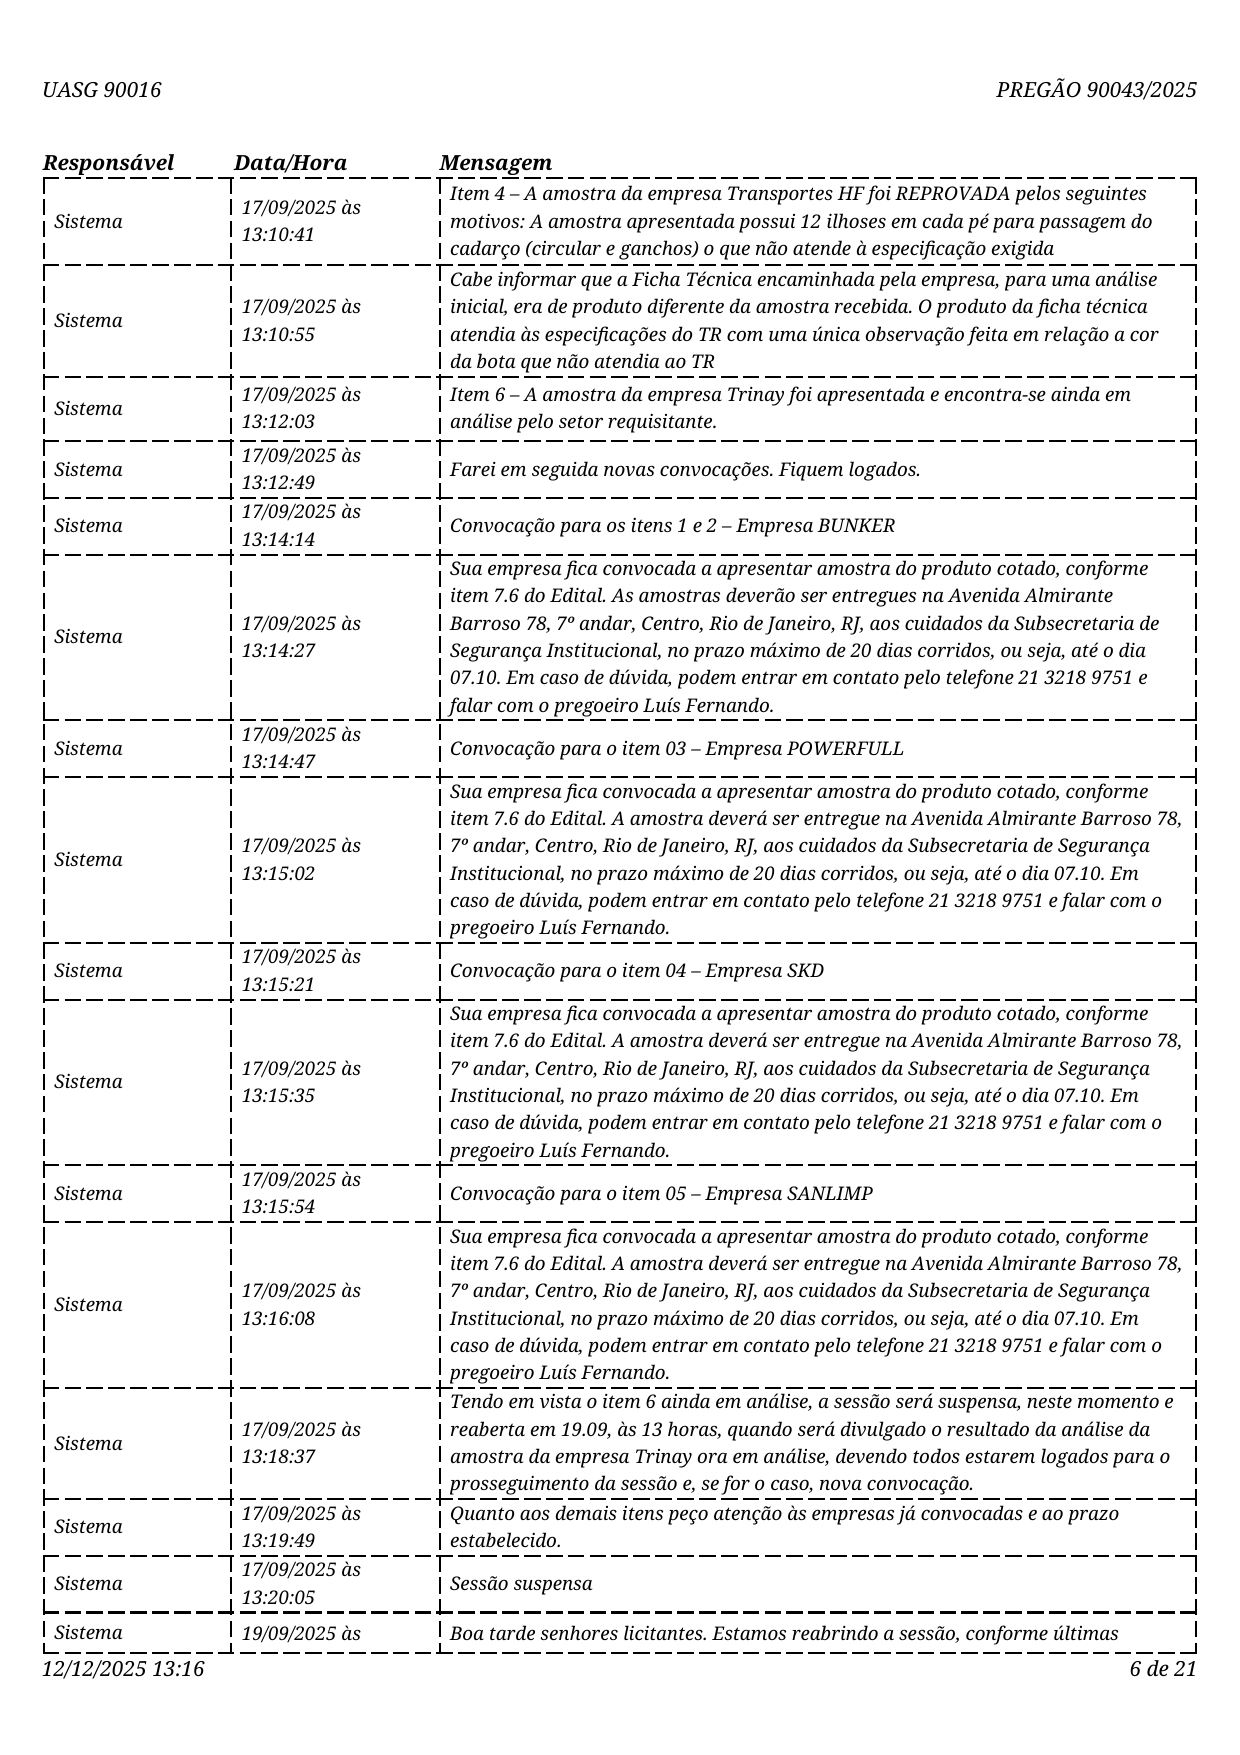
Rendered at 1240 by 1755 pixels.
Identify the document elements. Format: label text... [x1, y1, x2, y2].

table_cell Sua empresa fica convocada a apresentar amostra do produto cotado, conforme item 7.6 do Edital. As amostras deverão ser entregues na Avenida Almirante Barroso 78, 7º andar, Centro, Rio de Janeiro, RJ, aos cuidados da Subsecretaria de Segurança Institucional, no prazo máximo de 20 dias corridos, ou seja, até o dia 07.10. Em caso de dúvida, podem entrar em contato pelo telefone 21 3218 9751 e falar com o pregoeiro Luís Fernando. [440, 554, 1196, 719]
table_cell Boa tarde senhores licitantes. Estamos reabrindo a sessão, conforme últimas [440, 1611, 1196, 1652]
table_cell 19/09/2025 às [231, 1611, 439, 1652]
table_cell Sessão suspensa [440, 1555, 1196, 1611]
table_cell Item 4 – A amostra da empresa Transportes HF foi REPROVADA pelos seguintes motivos: A amostra apresentada possui 12 ilhoses em cada pé para passagem do cadarço (circular e ganchos) o que não atende à especificação exigida [440, 177, 1196, 264]
table_cell 17/09/2025 às 13:10:41 [231, 177, 439, 264]
table_cell Convocação para o item 04 – Empresa SKD [440, 942, 1196, 998]
table_cell Sistema [44, 264, 231, 376]
table_cell 17/09/2025 às 13:15:21 [231, 942, 439, 998]
table_cell 17/09/2025 às 13:10:55 [231, 264, 439, 376]
table_cell Item 6 – A amostra da empresa Trinay foi apresentada e encontra-se ainda em análise pelo setor requisitante. [440, 376, 1196, 440]
table_cell 17/09/2025 às 13:12:03 [231, 376, 439, 440]
table_cell Sistema [44, 776, 231, 942]
table_cell Tendo em vista o item 6 ainda em análise, a sessão será suspensa, neste momento e reaberta em 19.09, às 13 horas, quando será divulgado o resultado da análise da amostra da empresa Trinay ora em análise, devendo todos estarem logados para o prosseguimento da sessão e, se for o caso, nova convocação. [440, 1387, 1196, 1498]
table_cell 17/09/2025 às 13:18:37 [231, 1387, 439, 1498]
table_cell 17/09/2025 às 13:14:27 [231, 554, 439, 719]
table_cell Sistema [44, 999, 231, 1164]
table_cell 17/09/2025 às 13:19:49 [231, 1498, 439, 1555]
table_cell Sistema [44, 1498, 231, 1555]
table_cell Sistema [44, 1164, 231, 1221]
table_cell Convocação para o item 03 – Empresa POWERFULL [440, 719, 1196, 776]
table_cell Sua empresa fica convocada a apresentar amostra do produto cotado, conforme item 7.6 do Edital. A amostra deverá ser entregue na Avenida Almirante Barroso 78, 7º andar, Centro, Rio de Janeiro, RJ, aos cuidados da Subsecretaria de Segurança Institucional, no prazo máximo de 20 dias corridos, ou seja, até o dia 07.10. Em caso de dúvida, podem entrar em contato pelo telefone 21 3218 9751 e falar com o pregoeiro Luís Fernando. [440, 999, 1196, 1164]
table_cell Sistema [44, 1611, 231, 1652]
table_cell Sistema [44, 554, 231, 719]
table_cell Sistema [44, 719, 231, 776]
table_cell Farei em seguida novas convocações. Fiquem logados. [440, 440, 1196, 497]
table_cell Sistema [44, 497, 231, 553]
table_cell 17/09/2025 às 13:14:14 [231, 497, 439, 553]
table_cell Sistema [44, 1387, 231, 1498]
table_cell 17/09/2025 às 13:14:47 [231, 719, 439, 776]
table_cell Sistema [44, 177, 231, 264]
table_cell Sistema [44, 1221, 231, 1387]
table_cell Sua empresa fica convocada a apresentar amostra do produto cotado, conforme item 7.6 do Edital. A amostra deverá ser entregue na Avenida Almirante Barroso 78, 7º andar, Centro, Rio de Janeiro, RJ, aos cuidados da Subsecretaria de Segurança Institucional, no prazo máximo de 20 dias corridos, ou seja, até o dia 07.10. Em caso de dúvida, podem entrar em contato pelo telefone 21 3218 9751 e falar com o pregoeiro Luís Fernando. [440, 1221, 1196, 1387]
table_cell Sua empresa fica convocada a apresentar amostra do produto cotado, conforme item 7.6 do Edital. A amostra deverá ser entregue na Avenida Almirante Barroso 78, 7º andar, Centro, Rio de Janeiro, RJ, aos cuidados da Subsecretaria de Segurança Institucional, no prazo máximo de 20 dias corridos, ou seja, até o dia 07.10. Em caso de dúvida, podem entrar em contato pelo telefone 21 3218 9751 e falar com o pregoeiro Luís Fernando. [440, 776, 1196, 942]
table_cell Quanto aos demais itens peço atenção às empresas já convocadas e ao prazo estabelecido. [440, 1498, 1196, 1555]
table_cell 17/09/2025 às 13:20:05 [231, 1555, 439, 1611]
table_cell 17/09/2025 às 13:15:02 [231, 776, 439, 942]
table_cell 17/09/2025 às 13:15:35 [231, 999, 439, 1164]
table_cell 17/09/2025 às 13:15:54 [231, 1164, 439, 1221]
table_cell Sistema [44, 440, 231, 497]
table_cell Convocação para o item 05 – Empresa SANLIMP [440, 1164, 1196, 1221]
table_cell Cabe informar que a Ficha Técnica encaminhada pela empresa, para uma análise inicial, era de produto diferente da amostra recebida. O produto da ficha técnica atendia às especificações do TR com uma única observação feita em relação a cor da bota que não atendia ao TR [440, 264, 1196, 376]
table_cell Convocação para os itens 1 e 2 – Empresa BUNKER [440, 497, 1196, 553]
table_cell Sistema [44, 1555, 231, 1611]
table_cell 17/09/2025 às 13:16:08 [231, 1221, 439, 1387]
table_cell 17/09/2025 às 13:12:49 [231, 440, 439, 497]
table_cell Sistema [44, 942, 231, 998]
table_cell Sistema [44, 376, 231, 440]
